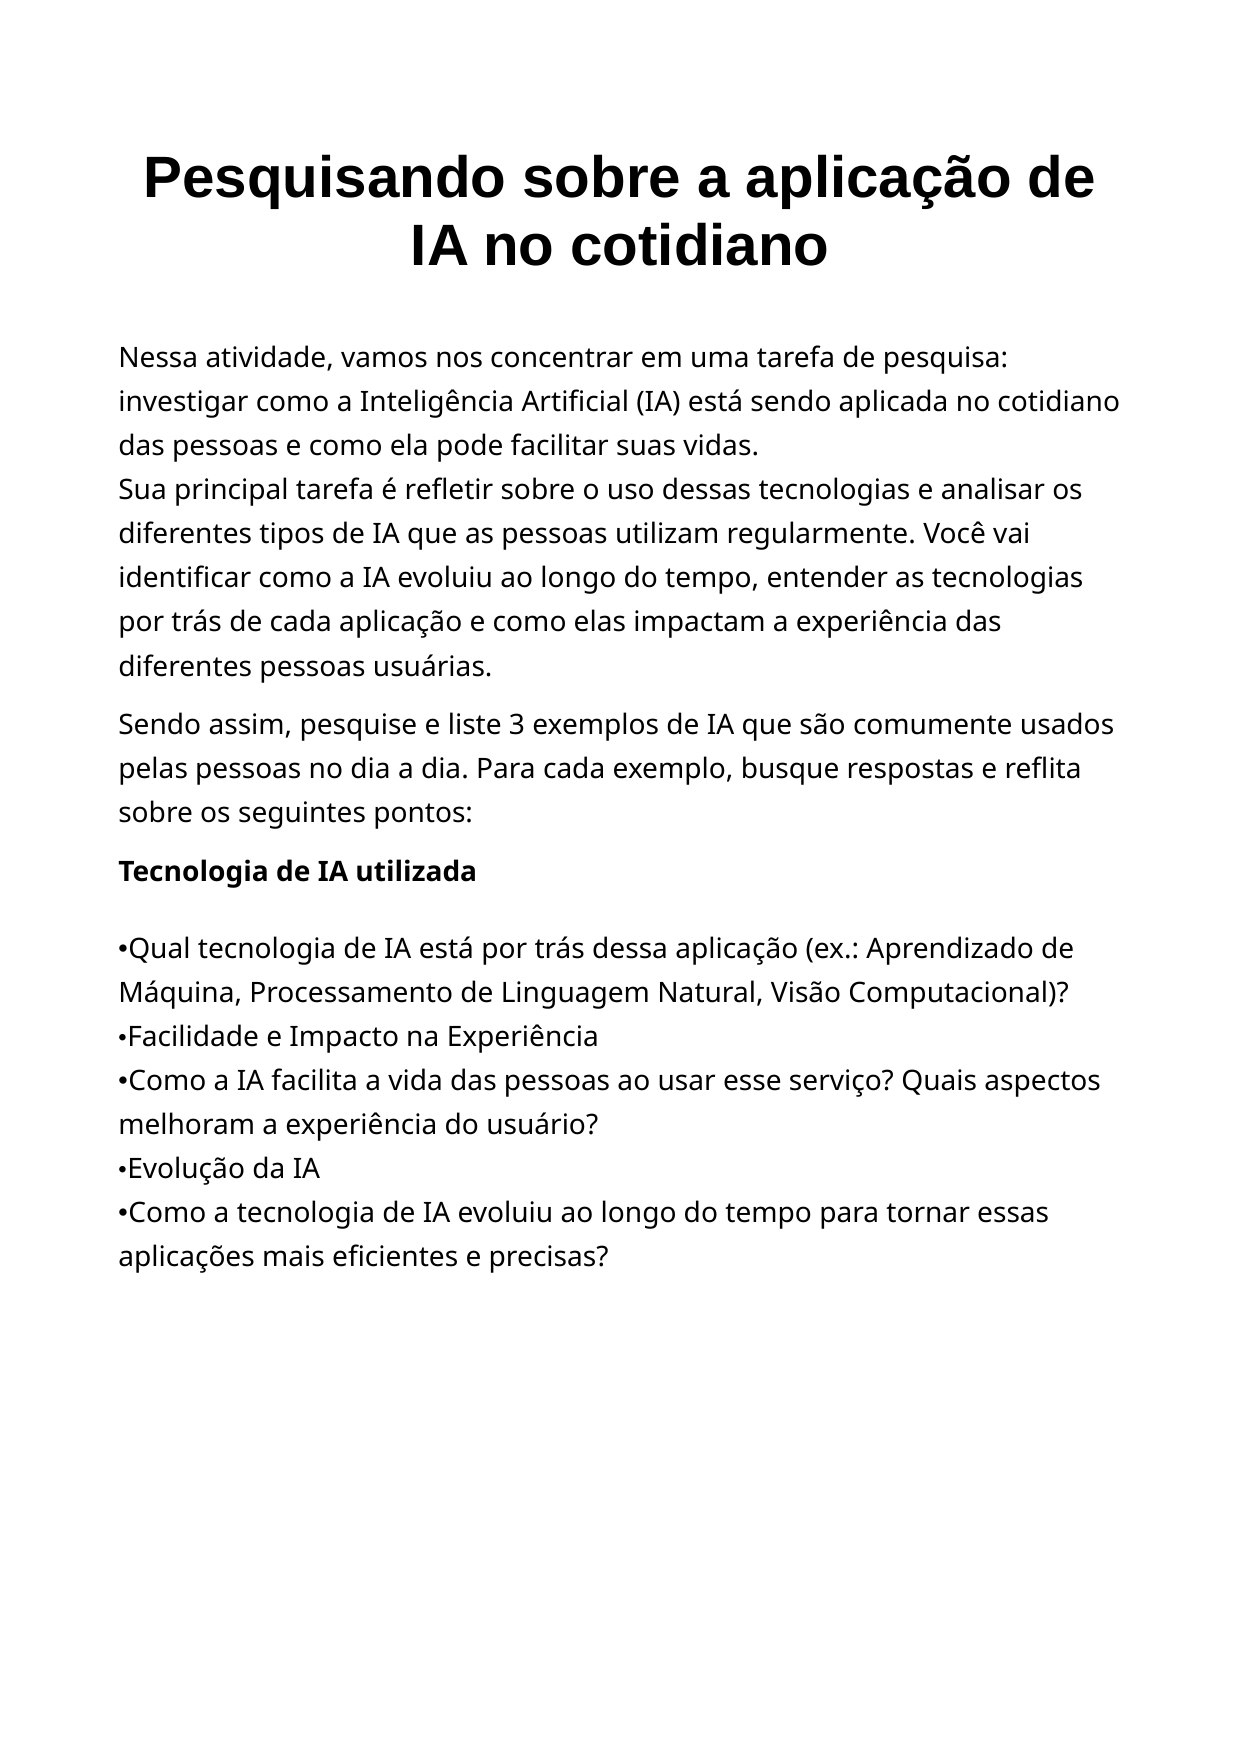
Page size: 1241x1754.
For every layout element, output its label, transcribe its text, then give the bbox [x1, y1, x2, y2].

text Sua principal tarefa é refletir sobre o uso dessas tecnologias e analisar os diferentes tipos de IA que as pessoas utilizam regularmente. Você vai identificar como a IA evoluiu ao longo do tempo, entender as tecnologias por trás de cada aplicação e como elas impactam a experiência das diferentes pessoas usuárias. [118, 469, 1122, 684]
title Pesquisando sobre a aplicação de IA no cotidiano [118, 143, 1122, 277]
list Facilidade e Impacto na Experiência [118, 1016, 1122, 1055]
text Nessa atividade, vamos nos concentrar em uma tarefa de pesquisa: investigar como a Inteligência Artificial (IA) está sendo aplicada no cotidiano das pessoas e como ela pode facilitar suas vidas. [118, 337, 1122, 464]
text Sendo assim, pesquise e liste 3 exemplos de IA que são comumente usados pelas pessoas no dia a dia. Para cada exemplo, busque respostas e reflita sobre os seguintes pontos: [118, 704, 1122, 831]
list Qual tecnologia de IA está por trás dessa aplicação (ex.: Aprendizado de Máquina, Processamento de Linguagem Natural, Visão Computacional)? [118, 928, 1122, 1011]
list Tecnologia de IA utilizada [118, 851, 1122, 889]
list Como a tecnologia de IA evoluiu ao longo do tempo para tornar essas aplicações mais eficientes e precisas? [118, 1193, 1122, 1275]
list Evolução da IA [118, 1149, 1122, 1187]
list Como a IA facilita a vida das pessoas ao usar esse serviço? Quais aspectos melhoram a experiência do usuário? [118, 1061, 1122, 1143]
